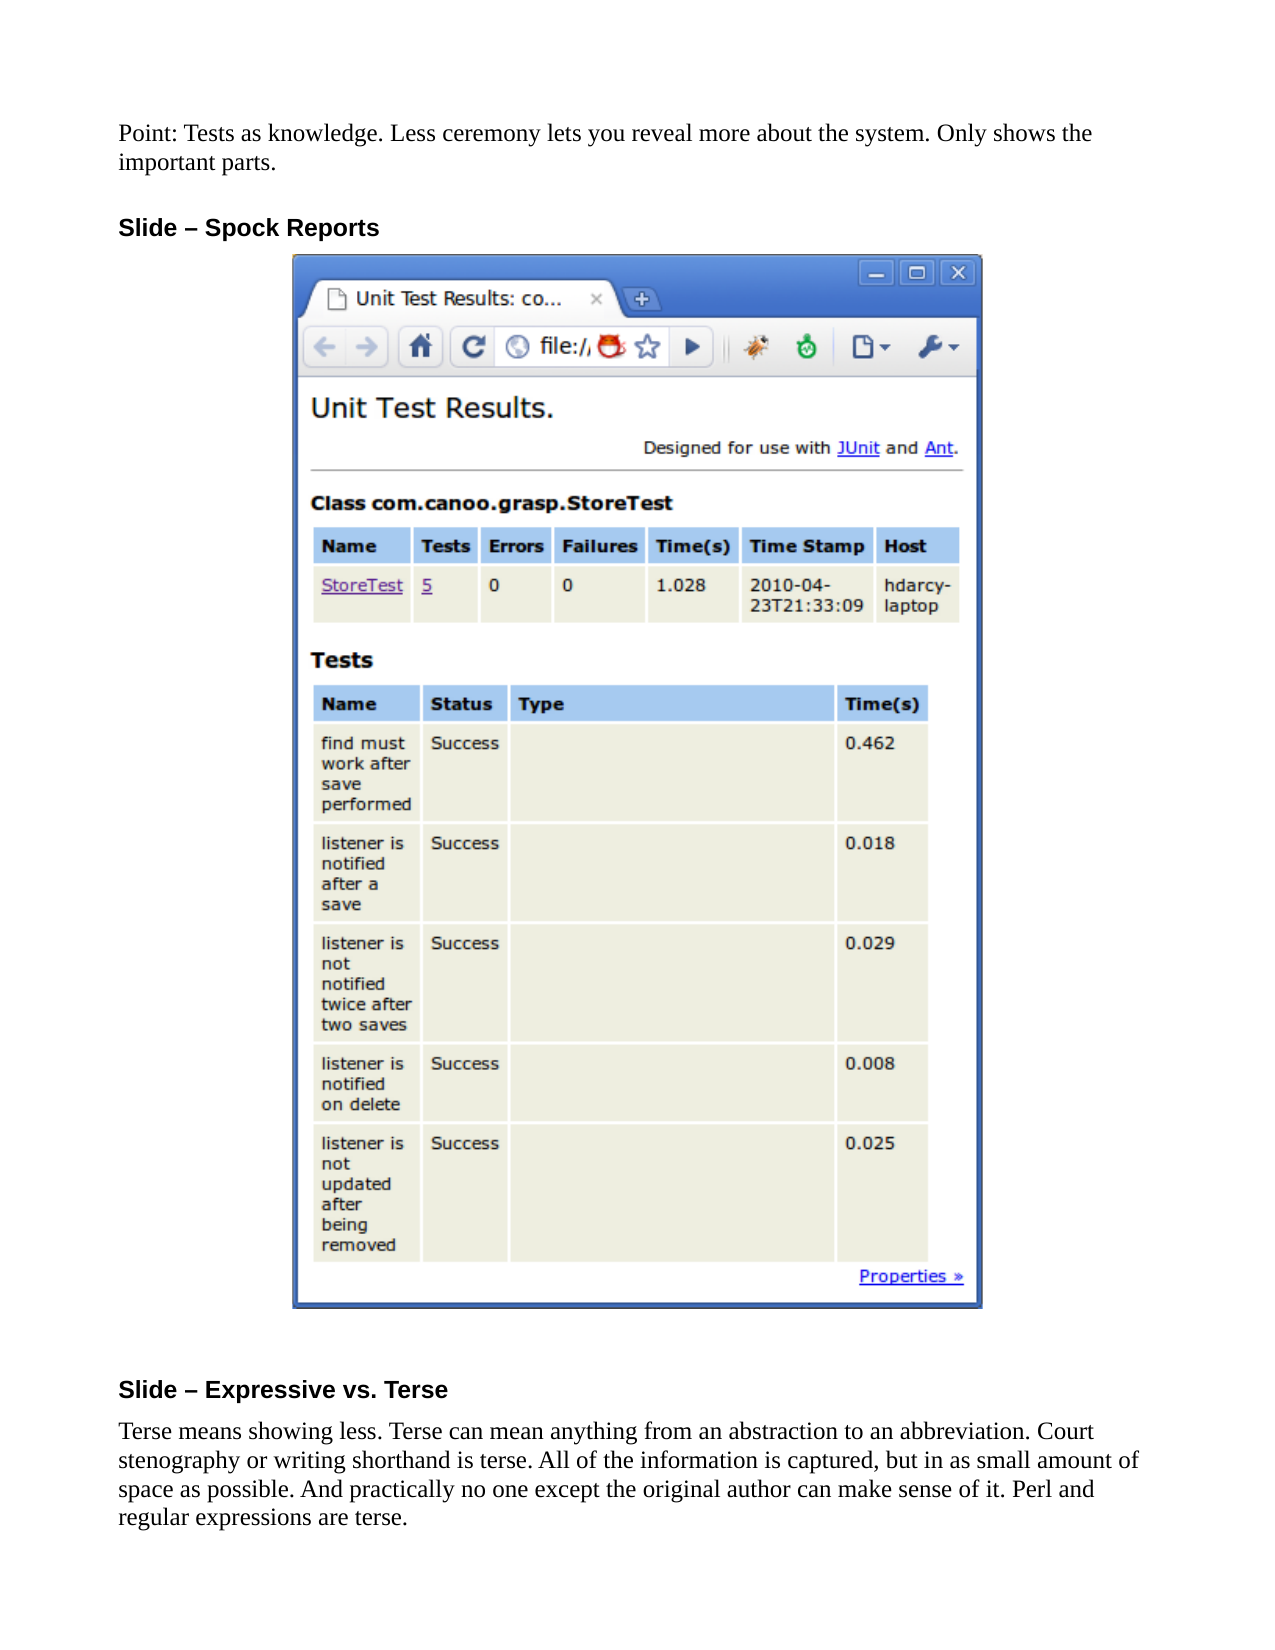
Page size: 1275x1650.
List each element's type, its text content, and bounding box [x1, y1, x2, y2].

picture [292, 254, 983, 1309]
text Terse means showing less. Terse can mean anything from an abstraction to an abbreviation. Court stenography or writing shorthand is terse. All of the information is captured, but in as small amount of space as possible. And practically no one except the original author can make sense of it. Perl and regular expressions are terse. [118, 1416, 1157, 1531]
text Point: Tests as knowledge. Less ceremony lets you reveal more about the system. Only shows the important parts. [118, 118, 1157, 176]
subtitle Slide – Spock Reports [118, 213, 1157, 242]
subtitle Slide – Expressive vs. Terse [118, 1375, 1157, 1404]
